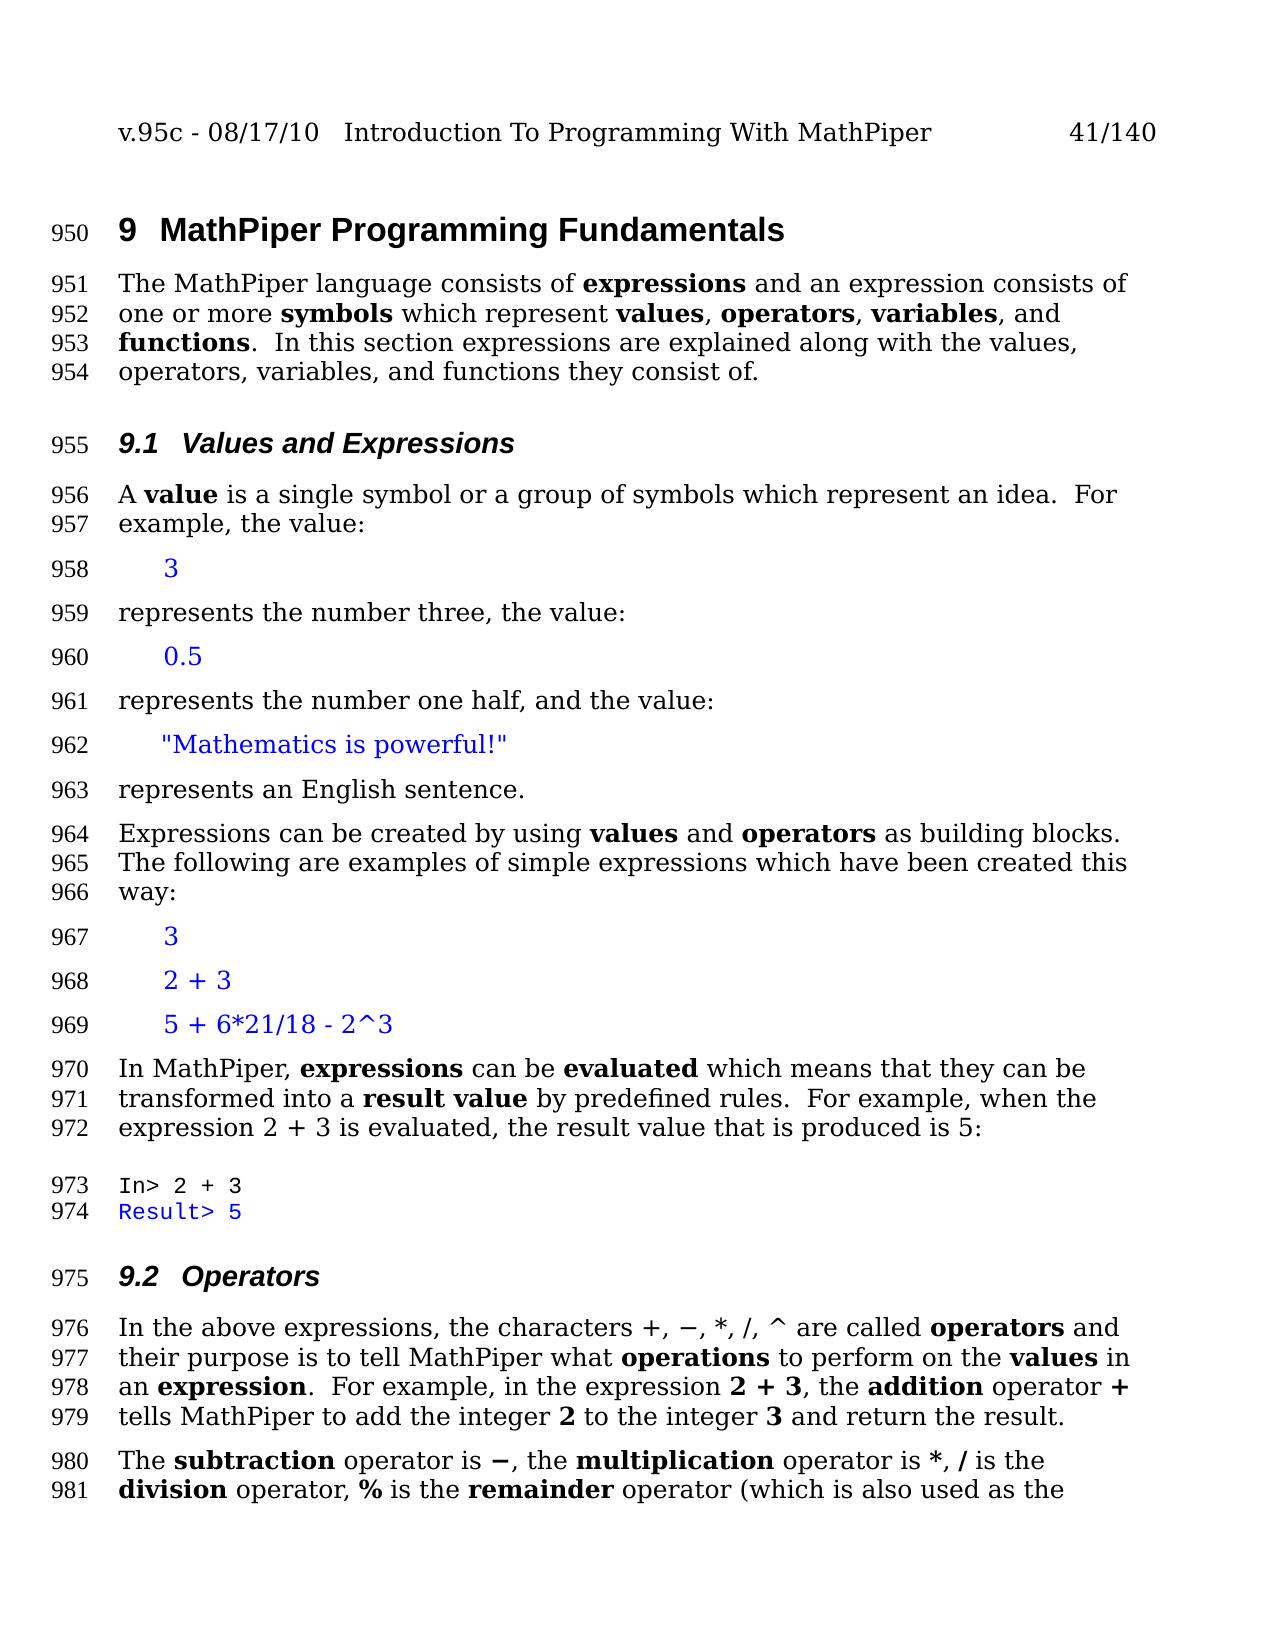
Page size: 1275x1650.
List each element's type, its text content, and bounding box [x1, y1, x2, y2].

text "Mathematics is powerful!" [161, 731, 1157, 760]
text Result> 5 [118, 1200, 1157, 1226]
text A value is a single symbol or a group of symbols which represent an idea. For example, the value: [118, 480, 1157, 539]
text The subtraction operator is −, the multiplication operator is *, / is the division operator, % is the remainder operator (which is also used as the [118, 1446, 1157, 1505]
text Expressions can be created by using values and operators as building blocks. The following are examples of simple expressions which have been created this way: [118, 819, 1157, 907]
text In the above expressions, the characters +, −, *, /, ^ are called operators and their purpose is to tell MathPiper what operations to perform on the values in an expression. For example, in the expression 2 + 3, the addition operator + tells MathPiper to add the integer 2 to the integer 3 and return the result. [118, 1313, 1157, 1431]
text 5 + 6*21/18 - 2^3 [163, 1010, 1157, 1039]
text represents the number three, the value: [118, 598, 1157, 627]
text 3 [163, 554, 1157, 583]
text In> 2 + 3 [118, 1174, 1157, 1200]
text The MathPiper language consists of expressions and an expression consists of one or more symbols which represent values, operators, variables, and functions. In this section expressions are explained along with the values, operators, variables, and functions they consist of. [118, 269, 1157, 387]
subtitle Values and Expressions [118, 426, 1157, 459]
subtitle MathPiper Programming Fundamentals [118, 210, 1157, 248]
text 3 [163, 922, 1157, 951]
text represents the number one half, and the value: [118, 686, 1157, 716]
text represents an English sentence. [118, 775, 1157, 804]
subtitle Operators [118, 1259, 1157, 1292]
text In MathPiper, expressions can be evaluated which means that they can be transformed into a result value by predefined rules. For example, when the expression 2 + 3 is evaluated, the result value that is produced is 5: [118, 1054, 1157, 1142]
text 2 + 3 [163, 966, 1157, 995]
text 0.5 [163, 642, 1157, 671]
